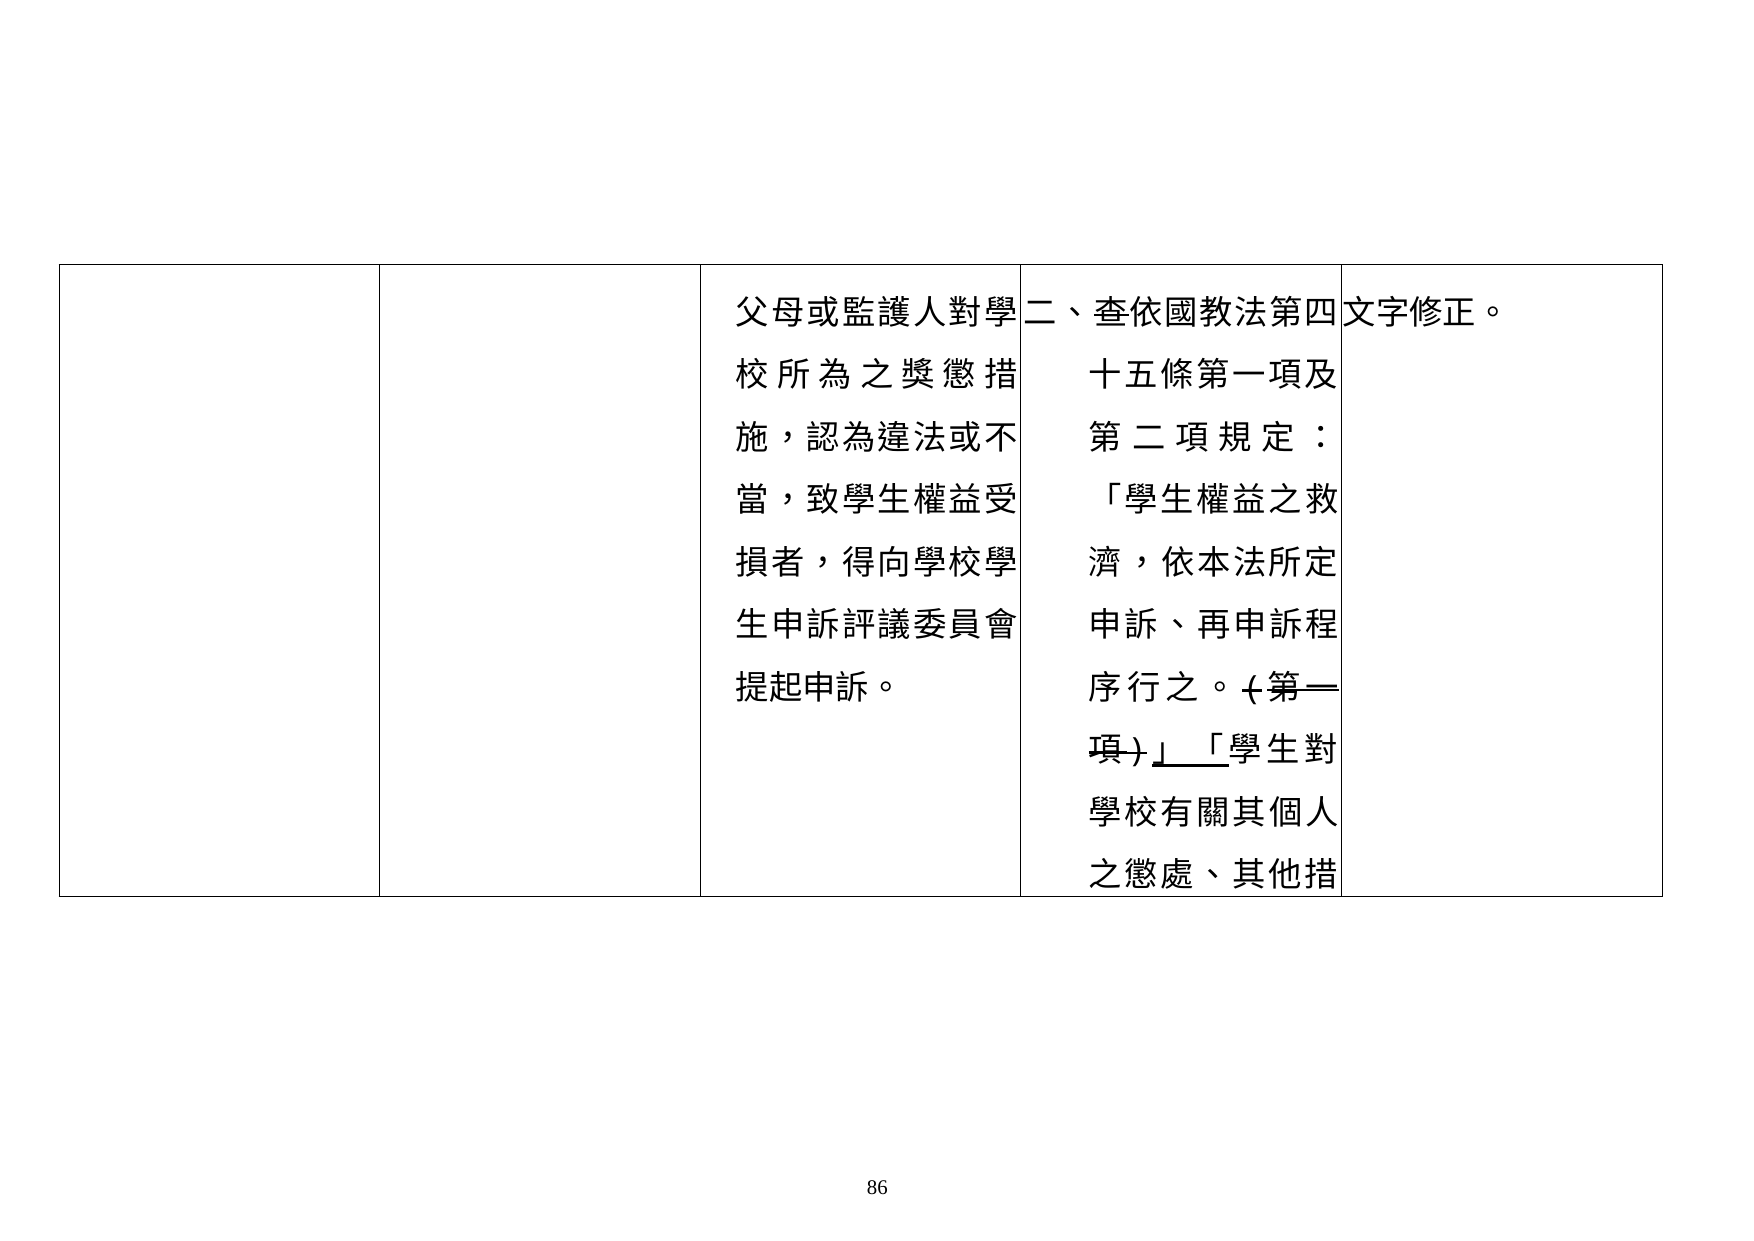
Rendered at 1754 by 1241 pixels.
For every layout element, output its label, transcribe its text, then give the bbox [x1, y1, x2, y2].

table_cell [380, 265, 700, 896]
table_cell 父母或監護人對學校所為之獎懲措施，認為違法或不當，致學生權益受損者，得向學校學生申訴評議委員會提起申訴。 [701, 265, 1020, 896]
table_cell 文字修正。 [1342, 265, 1662, 896]
table_cell [60, 265, 379, 896]
table_cell 二、查依國教法第四十五條第一項及第二項規定：「學生權益之救濟，依本法所定申訴、再申訴程序行之。(第一項)」「學生對學校有關其個人之懲處、其他措 [1021, 265, 1341, 896]
